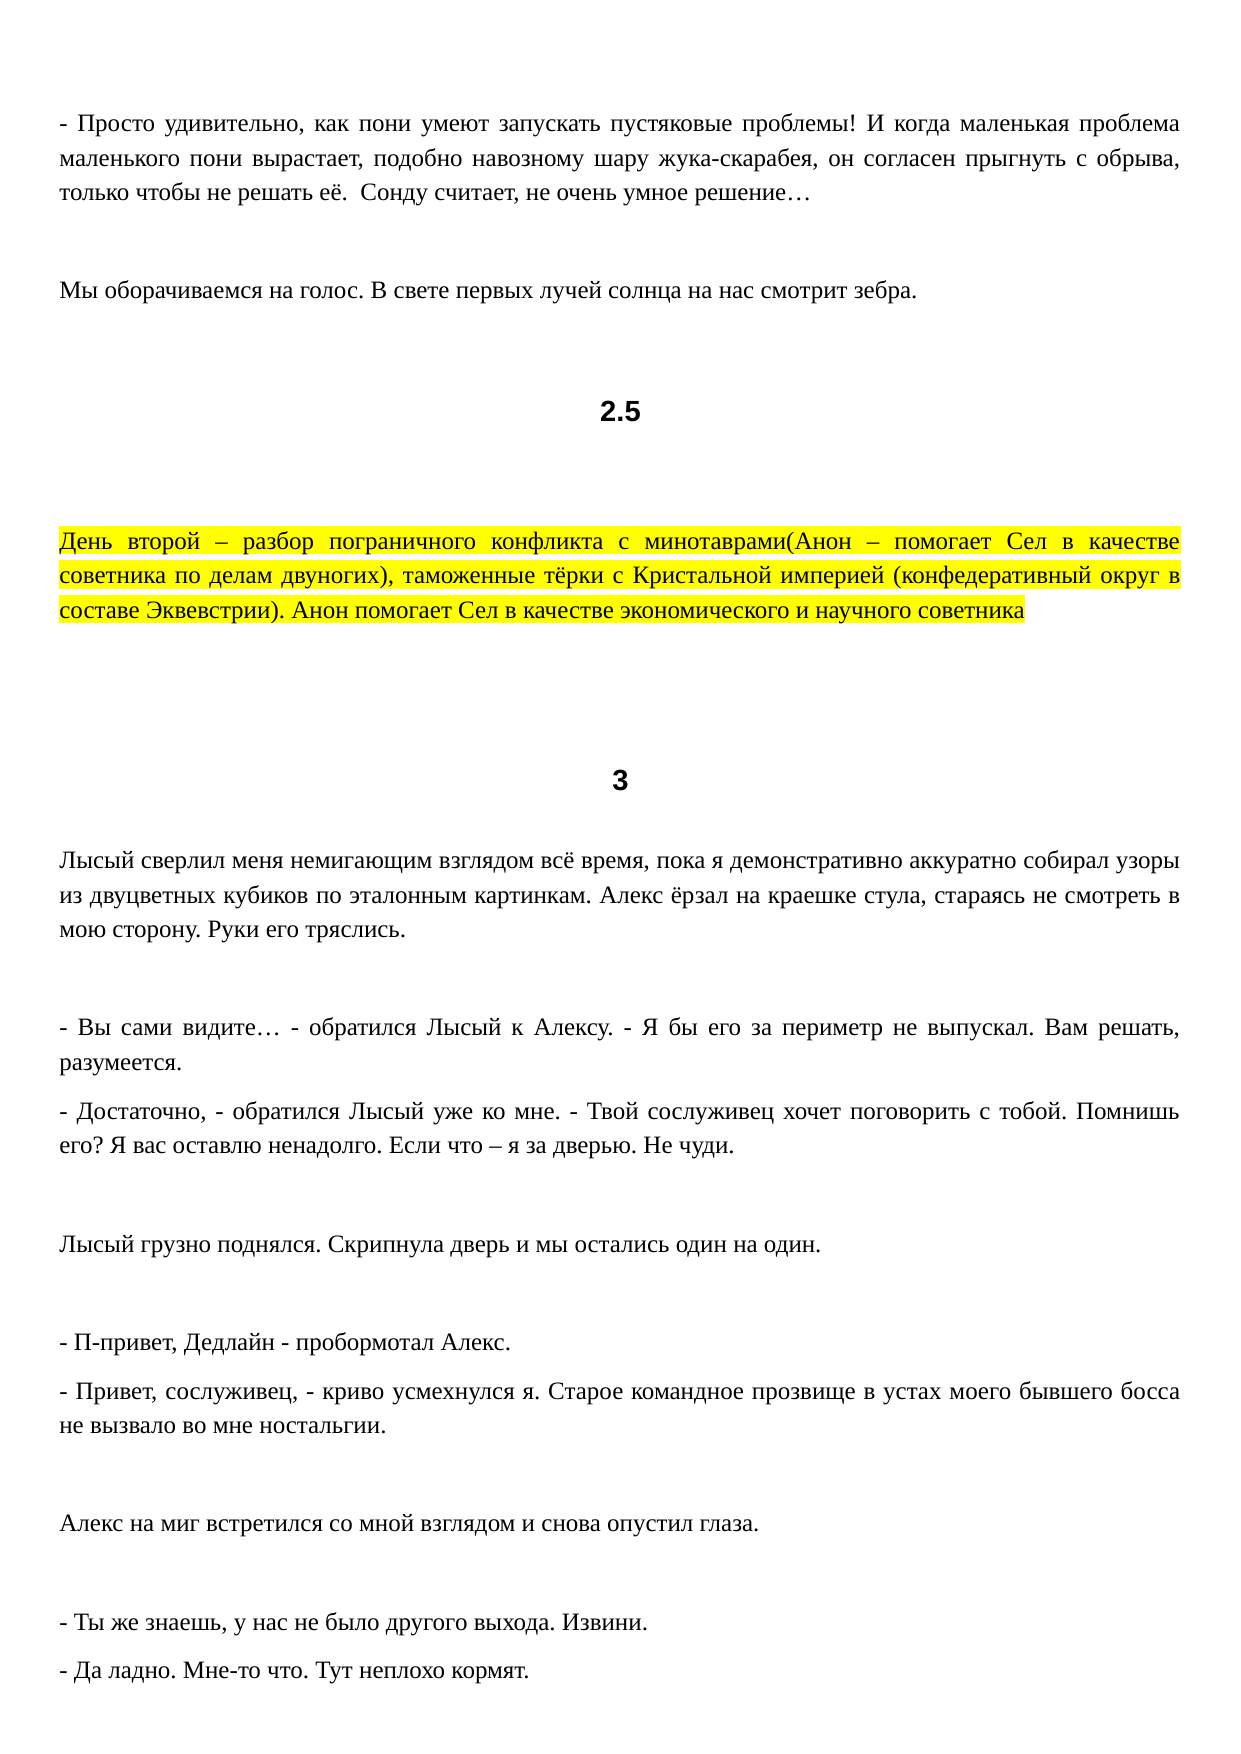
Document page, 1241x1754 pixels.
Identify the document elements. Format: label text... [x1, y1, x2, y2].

text - Привет, сослуживец, - криво усмехнулся я. Старое командное прозвище в устах моего бывшего босса не вызвало во мне ностальгии. [59, 1376, 1181, 1439]
text День второй – разбор пограничного конфликта с минотаврами(Анон – помогает Сел в качестве советника по делам двуногих), таможенные тёрки с Кристальной империей (конфедеративный округ в составе Эквевстрии). Анон помогает Сел в качестве экономического и научного советника [59, 526, 1181, 623]
text - Ты же знаешь, у нас не было другого выхода. Извини. [59, 1607, 1181, 1635]
text Лысый сверлил меня немигающим взглядом всё время, пока я демонстративно аккуратно собирал узоры из двуцветных кубиков по эталонным картинкам. Алекс ёрзал на краешке стула, стараясь не смотреть в мою сторону. Руки его тряслись. [59, 845, 1181, 943]
text - Просто удивительно, как пони умеют запускать пустяковые проблемы! И когда маленькая проблема маленького пони вырастает, подобно навозному шару жука-скарабея, он согласен прыгнуть с обрыва, только чтобы не решать её. Сонду считает, не очень умное решение… [59, 108, 1181, 206]
text Алекс на миг встретился со мной взглядом и снова опустил глаза. [59, 1508, 1181, 1537]
subtitle 2.5 [59, 394, 1181, 428]
text - Достаточно, - обратился Лысый уже ко мне. - Твой сослуживец хочет поговорить с тобой. Помнишь его? Я вас оставлю ненадолго. Если что – я за дверью. Не чуди. [59, 1096, 1181, 1159]
text - Вы сами видите… - обратился Лысый к Алексу. - Я бы его за периметр не выпускал. Вам решать, разумеется. [59, 1012, 1181, 1076]
subtitle 3 [59, 763, 1181, 796]
text Мы оборачиваемся на голос. В свете первых лучей солнца на нас смотрит зебра. [59, 275, 1181, 304]
text - Да ладно. Мне-то что. Тут неплохо кормят. [59, 1656, 1181, 1684]
text Лысый грузно поднялся. Скрипнула дверь и мы остались один на один. [59, 1229, 1181, 1257]
text - П-привет, Дедлайн - пробормотал Алекс. [59, 1327, 1181, 1356]
